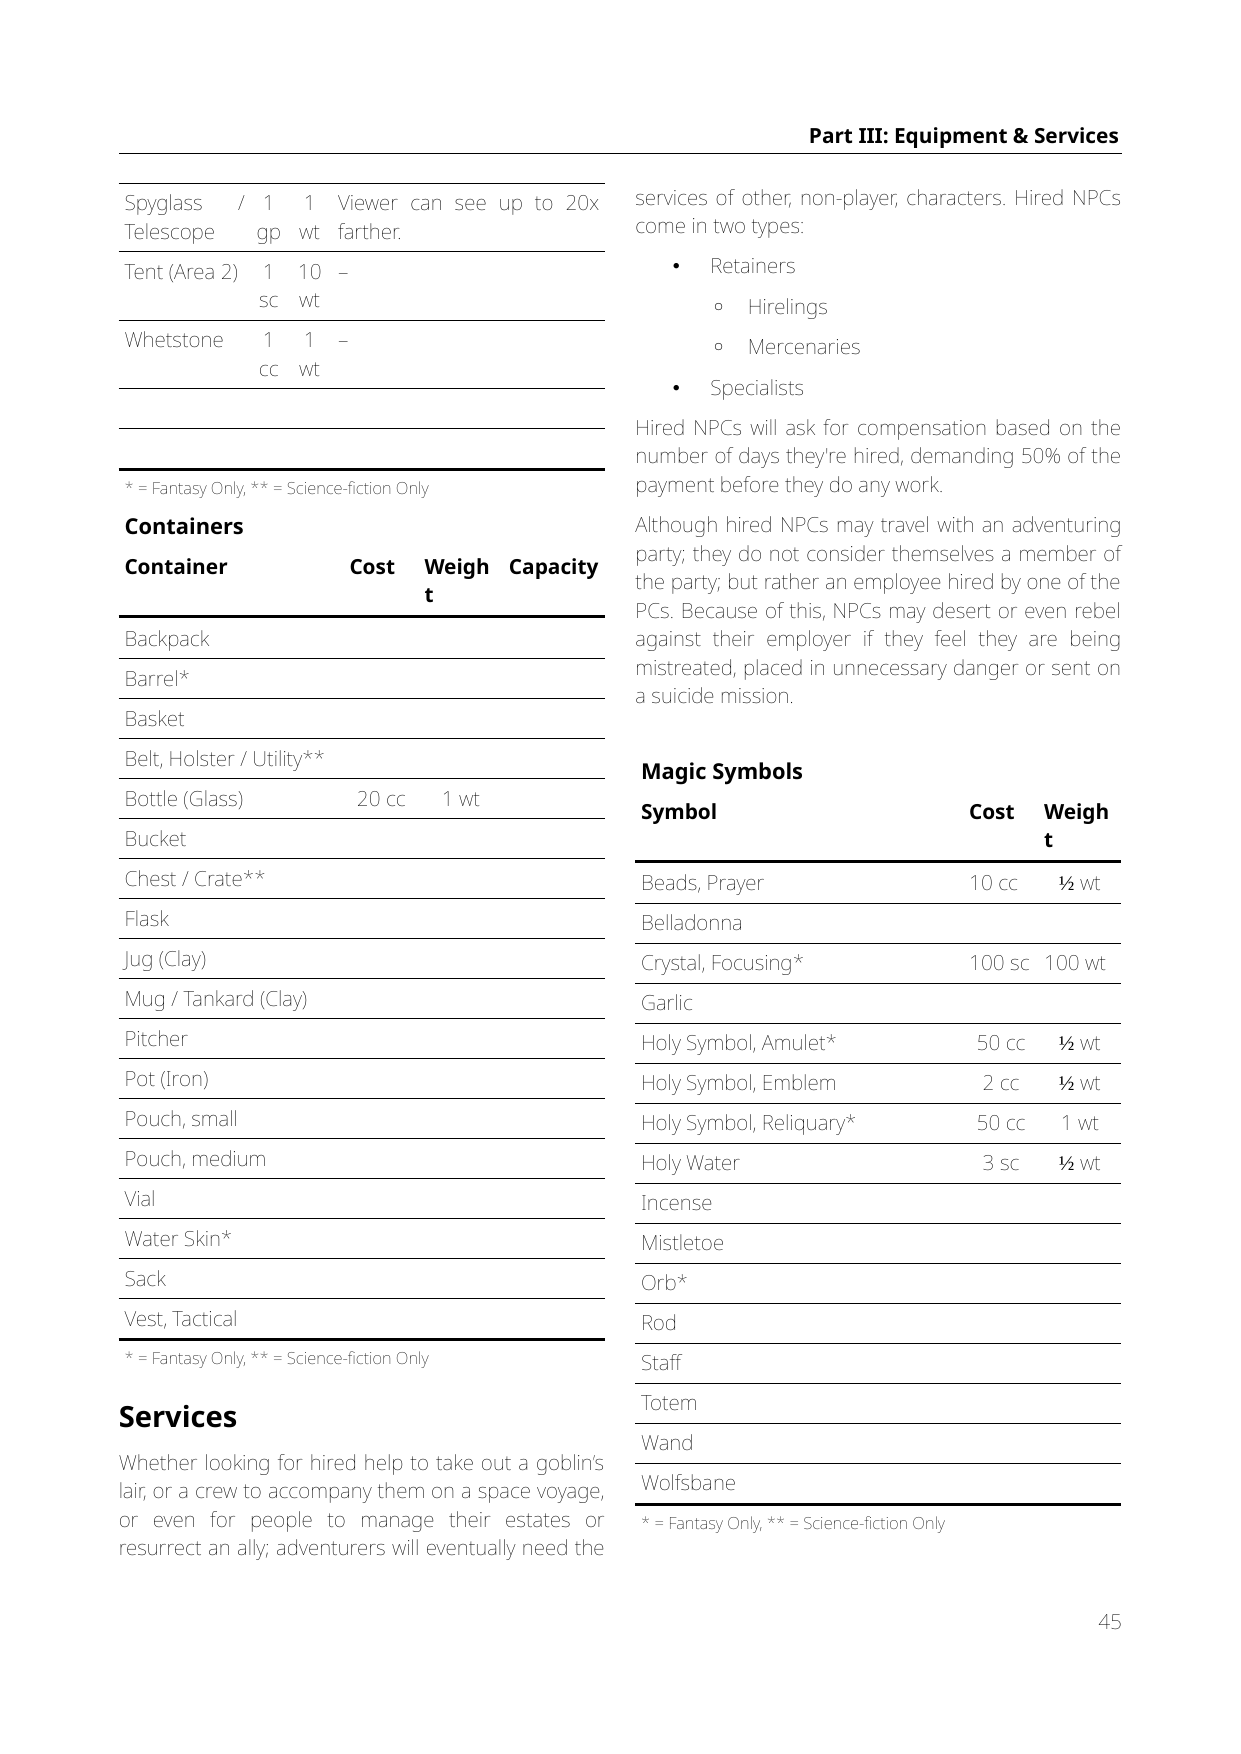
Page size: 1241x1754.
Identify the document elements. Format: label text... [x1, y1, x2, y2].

table_cell [419, 1179, 503, 1218]
table_cell [419, 1219, 503, 1258]
text Hired NPCs will ask for compensation based on the number of days they're hired, demanding 50% of the payment before they do any work. [635, 413, 1122, 498]
table_cell Pouch, small [119, 1099, 343, 1138]
table_cell [419, 1059, 503, 1098]
table_cell [344, 1099, 418, 1138]
table_cell Vial [119, 1179, 343, 1218]
table_cell Mistletoe [635, 1224, 963, 1262]
table_cell 1 gp [250, 184, 287, 251]
table_cell [419, 1019, 503, 1058]
table_cell Mug / Tankard (Clay) [119, 979, 343, 1018]
list Hirelings [710, 292, 1122, 320]
table_cell [1038, 1224, 1121, 1262]
table_cell Barrel* [119, 659, 343, 698]
table_cell [419, 859, 503, 898]
table_cell [419, 1139, 503, 1178]
table_cell [344, 859, 418, 898]
table_cell Symbol [635, 791, 963, 859]
table_cell Whetstone [119, 321, 250, 388]
table_cell Viewer can see up to 20x farther. [332, 184, 605, 251]
table_cell * = Fantasy Only, ** = Science-fiction Only [635, 1506, 1121, 1540]
table_cell [119, 429, 250, 468]
table_cell [344, 819, 418, 858]
table_cell 10 wt [287, 252, 332, 319]
table_cell Garlic [635, 984, 963, 1022]
table_cell [1038, 984, 1121, 1022]
table_cell [1038, 1424, 1121, 1462]
table_cell [344, 1179, 418, 1218]
table_cell Holy Symbol, Emblem [635, 1064, 963, 1102]
table_cell Holy Symbol, Reliquary* [635, 1104, 963, 1142]
table_cell [1038, 1304, 1121, 1342]
table_cell Pitcher [119, 1019, 343, 1058]
table_cell [503, 739, 604, 778]
table_cell * = Fantasy Only, ** = Science-fiction Only [119, 1341, 604, 1375]
table_cell [1038, 904, 1121, 942]
table_cell [419, 659, 503, 698]
table_cell 1 sc [250, 252, 287, 319]
table_cell Rod [635, 1304, 963, 1342]
table_cell [503, 1139, 604, 1178]
table_cell 10 cc [963, 863, 1038, 902]
table_cell Weight [419, 546, 503, 615]
table_cell 1 cc [250, 321, 287, 388]
table_cell [503, 1299, 604, 1338]
table_cell [503, 979, 604, 1018]
table_cell [1038, 1464, 1121, 1502]
table_cell 100 sc [963, 944, 1038, 982]
table_cell Weight [1038, 791, 1121, 859]
table_cell Basket [119, 699, 343, 738]
table_cell 50 cc [963, 1024, 1038, 1062]
table_cell [344, 1019, 418, 1058]
table_cell ½ wt [1038, 1024, 1121, 1062]
table_cell [344, 659, 418, 698]
table_cell [332, 429, 605, 468]
table_cell [344, 699, 418, 738]
table_cell 1 wt [287, 321, 332, 388]
table_cell [1038, 1264, 1121, 1302]
list Retainers [673, 251, 1122, 280]
table_cell – [332, 252, 605, 319]
table_cell [963, 904, 1038, 942]
table_cell [503, 1019, 604, 1058]
table_cell [503, 1099, 604, 1138]
table_cell [344, 899, 418, 938]
table_cell [250, 429, 287, 468]
table_cell Flask [119, 899, 343, 938]
table_cell Water Skin* [119, 1219, 343, 1258]
table_header Magic Symbols [635, 750, 1121, 791]
table_cell [963, 1384, 1038, 1422]
text Although hired NPCs may travel with an adventuring party; they do not consider themselves a member of the party; but rather an employee hired by one of the PCs. Because of this, NPCs may desert or even rebel against their employer if they feel they are being mistreated, placed in unnecessary danger or sent on a suicide mission. [635, 510, 1122, 709]
table_cell [419, 1299, 503, 1338]
table_cell Orb* [635, 1264, 963, 1302]
table_cell Crystal, Focusing* [635, 944, 963, 982]
table_cell Beads, Prayer [635, 863, 963, 902]
table_cell * = Fantasy Only, ** = Science-fiction Only [119, 471, 605, 505]
table_cell 1 wt [419, 779, 503, 818]
table_cell [503, 939, 604, 978]
table_cell [344, 939, 418, 978]
table_cell Wand [635, 1424, 963, 1462]
table_cell [332, 389, 605, 428]
table_cell 3 sc [963, 1144, 1038, 1182]
table_cell 1 wt [1038, 1104, 1121, 1142]
table_cell [503, 819, 604, 858]
table_cell [963, 1264, 1038, 1302]
table_cell 2 cc [963, 1064, 1038, 1102]
table_cell [503, 618, 604, 658]
table_cell [344, 1299, 418, 1338]
table_cell 1 wt [287, 184, 332, 251]
table_cell Capacity [503, 546, 604, 615]
table_cell [344, 1259, 418, 1298]
text services of other, non-player, characters. Hired NPCs come in two types: [635, 183, 1122, 239]
table_cell [344, 979, 418, 1018]
table_cell Belt, Holster / Utility** [119, 739, 343, 778]
table_cell [287, 389, 332, 428]
table_cell [503, 779, 604, 818]
table_cell Spyglass / Telescope [119, 184, 250, 251]
table_header Containers [119, 505, 604, 546]
table_cell [503, 1059, 604, 1098]
table_cell Wolfsbane [635, 1464, 963, 1502]
table_cell – [332, 321, 605, 388]
table_cell [419, 618, 503, 658]
table_cell [344, 1219, 418, 1258]
table_cell [419, 739, 503, 778]
table_cell Tent (Area 2) [119, 252, 250, 319]
table_cell ½ wt [1038, 1064, 1121, 1102]
table_cell [344, 1139, 418, 1178]
table_cell [503, 1179, 604, 1218]
table_cell Belladonna [635, 904, 963, 942]
table_cell Cost [344, 546, 418, 615]
table_cell ½ wt [1038, 863, 1121, 902]
table_cell [419, 819, 503, 858]
table_cell [1038, 1384, 1121, 1422]
table_cell Vest, Tactical [119, 1299, 343, 1338]
table_cell [419, 899, 503, 938]
table_cell Sack [119, 1259, 343, 1298]
table_cell [344, 618, 418, 658]
table_cell [963, 984, 1038, 1022]
table_cell [250, 389, 287, 428]
table_cell Holy Water [635, 1144, 963, 1182]
table_cell [344, 739, 418, 778]
table_cell [503, 1259, 604, 1298]
table_cell [503, 859, 604, 898]
table_cell Chest / Crate** [119, 859, 343, 898]
table_cell ½ wt [1038, 1144, 1121, 1182]
table_cell 100 wt [1038, 944, 1121, 982]
table_cell Cost [963, 791, 1038, 859]
table_cell Bucket [119, 819, 343, 858]
table_cell Container [119, 546, 343, 615]
table_cell [1038, 1184, 1121, 1222]
table_cell Backpack [119, 618, 343, 658]
table_cell [503, 659, 604, 698]
list Specialists [673, 373, 1122, 401]
table_cell Incense [635, 1184, 963, 1222]
text Whether looking for hired help to take out a goblin’s lair, or a crew to accompany them on a space voyage, or even for people to manage their estates or resurrect an ally; adventurers will eventually need the [118, 1448, 605, 1562]
subtitle Services [118, 1396, 605, 1436]
table_cell Staff [635, 1344, 963, 1382]
table_cell [963, 1184, 1038, 1222]
table_cell [419, 699, 503, 738]
table_cell [1038, 1344, 1121, 1382]
table_cell [963, 1464, 1038, 1502]
table_cell [963, 1224, 1038, 1262]
table_cell [503, 899, 604, 938]
list Mercenaries [710, 332, 1122, 361]
table_cell 50 cc [963, 1104, 1038, 1142]
table_cell Jug (Clay) [119, 939, 343, 978]
table_cell [419, 939, 503, 978]
table_cell [503, 1219, 604, 1258]
table_cell [344, 1059, 418, 1098]
table_cell [419, 1259, 503, 1298]
table_cell [419, 1099, 503, 1138]
table_cell 20 cc [344, 779, 418, 818]
table_cell [963, 1424, 1038, 1462]
table_cell [963, 1304, 1038, 1342]
table_cell Holy Symbol, Amulet* [635, 1024, 963, 1062]
table_cell [287, 429, 332, 468]
table_cell [503, 699, 604, 738]
table_cell Pot (Iron) [119, 1059, 343, 1098]
table_cell Pouch, medium [119, 1139, 343, 1178]
table_cell Totem [635, 1384, 963, 1422]
table_cell [119, 389, 250, 428]
table_cell [419, 979, 503, 1018]
table_cell [963, 1344, 1038, 1382]
table_cell Bottle (Glass) [119, 779, 343, 818]
